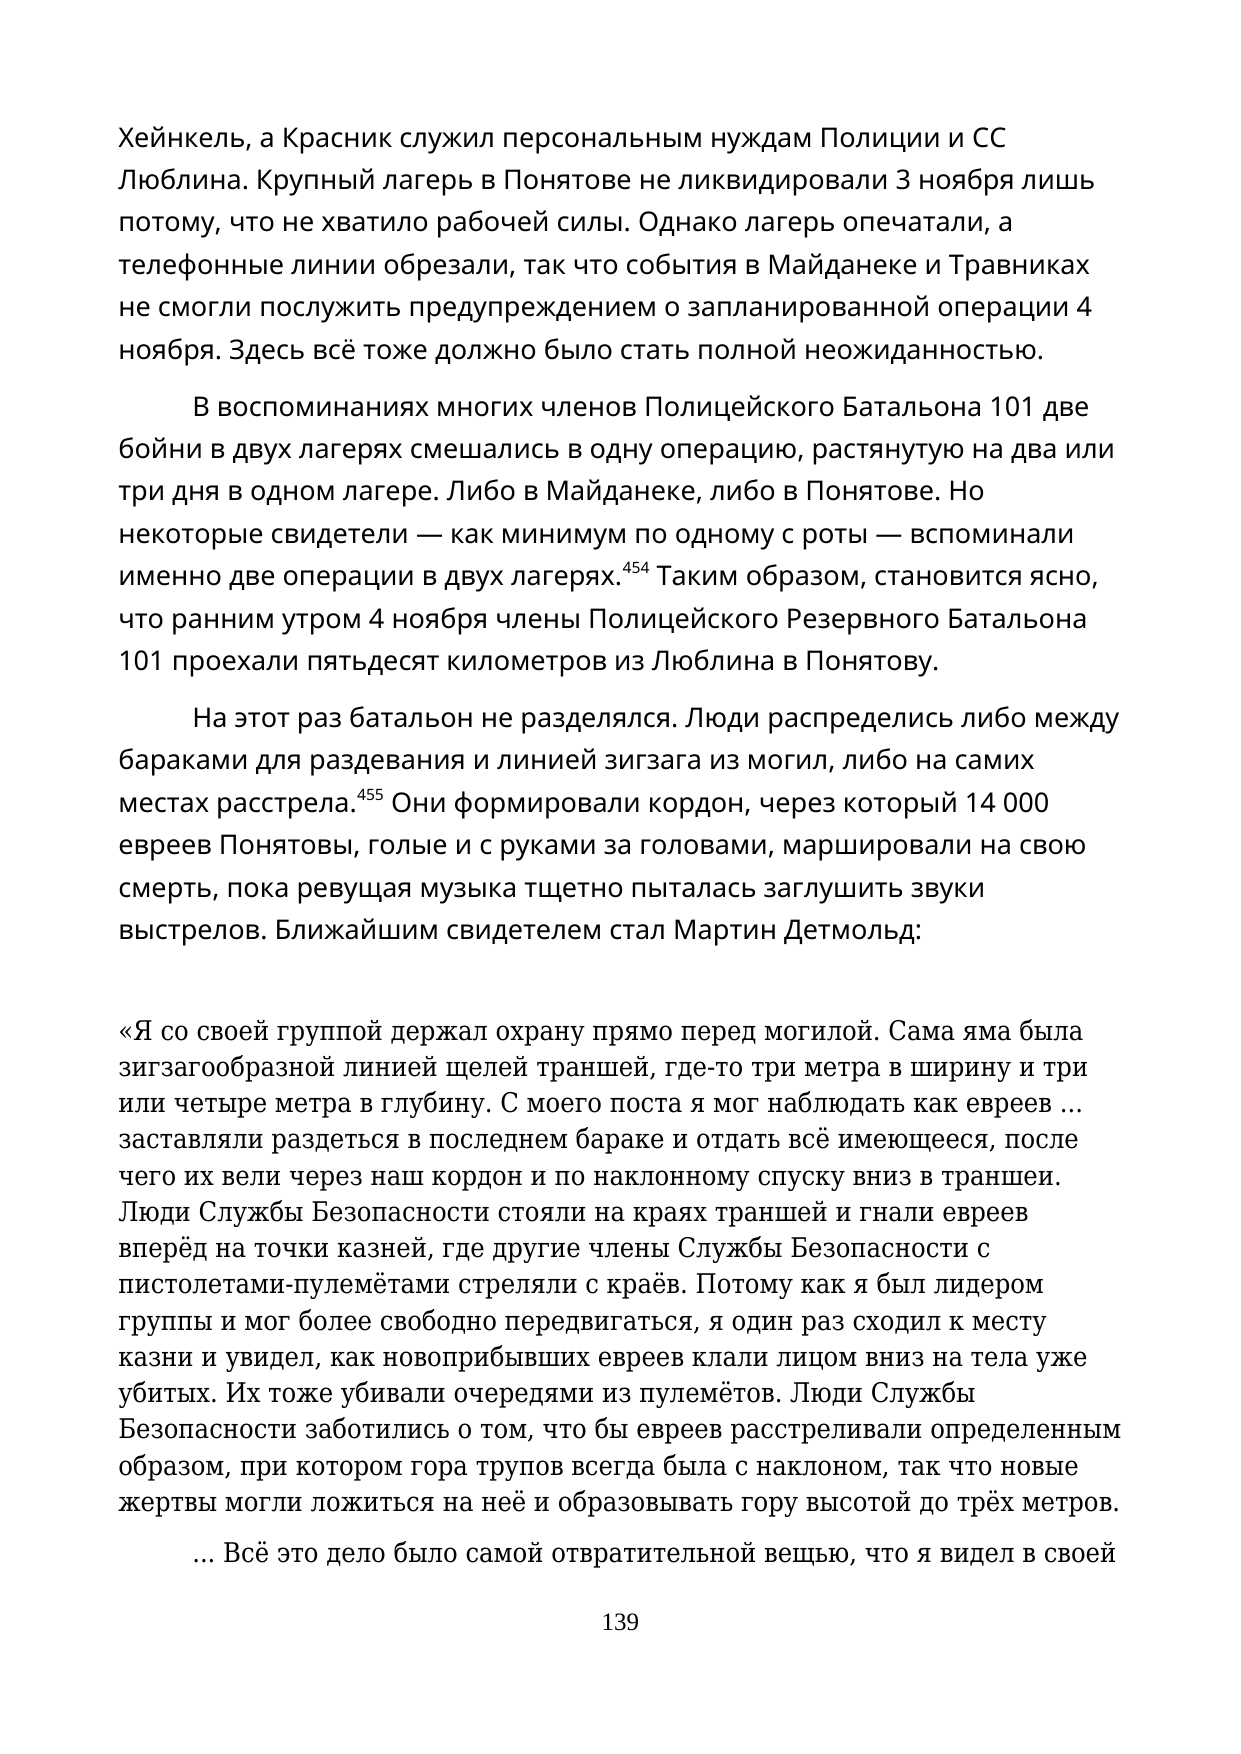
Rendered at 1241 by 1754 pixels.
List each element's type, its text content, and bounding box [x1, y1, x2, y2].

text ... Всё это дело было самой отвратительной вещью, что я видел в своей [118, 1537, 1122, 1569]
text На этот раз батальон не разделялся. Люди распределись либо между бараками для раздевания и линией зигзага из могил, либо на самих местах расстрела. Они формировали кордон, через который 14 000 евреев Понятовы, голые и с руками за головами, маршировали на свою смерть, пока ревущая музыка тщетно пыталась заглушить звуки выстрелов. Ближайшим свидетелем стал Мартин Детмольд: [118, 698, 1122, 947]
text Хейнкель, а Красник служил персональным нуждам Полиции и СС Люблина. Крупный лагерь в Понятове не ликвидировали 3 ноября лишь потому, что не хватило рабочей силы. Однако лагерь опечатали, а телефонные линии обрезали, так что события в Майданеке и Травниках не смогли послужить предупреждением о запланированной операции 4 ноября. Здесь всё тоже должно было стать полной неожиданностью. [118, 118, 1122, 367]
text «Я со своей группой держал охрану прямо перед могилой. Сама яма была зигзагообразной линией щелей траншей, где-то три метра в ширину и три или четыре метра в глубину. С моего поста я мог наблюдать как евреев ... заставляли раздеться в последнем бараке и отдать всё имеющееся, после чего их вели через наш кордон и по наклонному спуску вниз в траншеи. Люди Службы Безопасности стояли на краях траншей и гнали евреев вперёд на точки казней, где другие члены Службы Безопасности с пистолетами-пулемётами стреляли с краёв. Потому как я был лидером группы и мог более свободно передвигаться, я один раз сходил к месту казни и увидел, как новоприбывших евреев клали лицом вниз на тела уже убитых. Их тоже убивали очередями из пулемётов. Люди Службы Безопасности заботились о том, что бы евреев расстреливали определенным образом, при котором гора трупов всегда была с наклоном, так что новые жертвы могли ложиться на неё и образовывать гору высотой до трёх метров. [118, 1015, 1122, 1518]
text В воспоминаниях многих членов Полицейского Батальона 101 две бойни в двух лагерях смешались в одну операцию, растянутую на два или три дня в одном лагере. Либо в Майданеке, либо в Понятове. Но некоторые свидетели — как минимум по одному с роты — вспоминали именно две операции в двух лагерях. Таким образом, становится ясно, что ранним утром 4 ноября члены Полицейского Резервного Батальона 101 проехали пятьдесят километров из Люблина в Понятову. [118, 387, 1122, 678]
